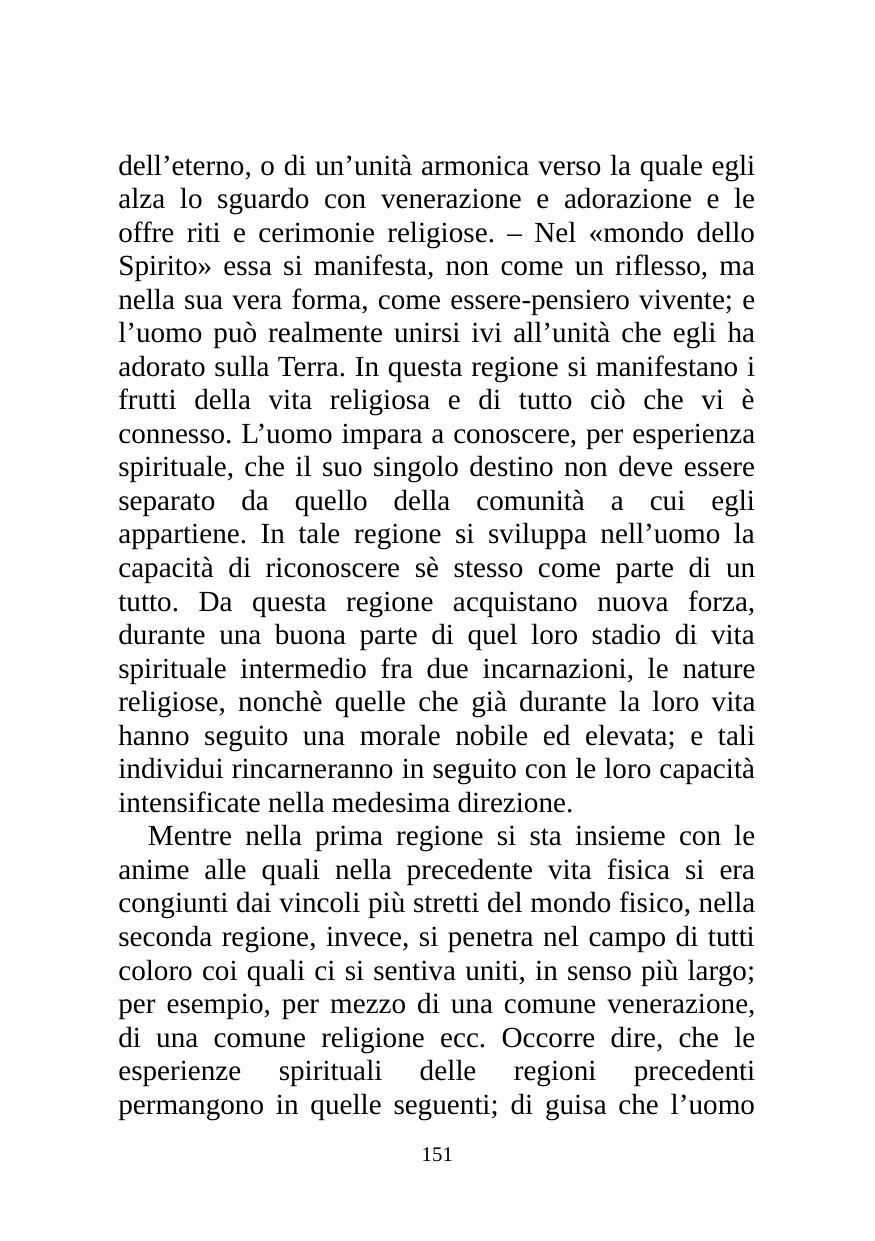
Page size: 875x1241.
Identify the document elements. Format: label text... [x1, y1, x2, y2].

text dell’eterno, o di un’unità armonica verso la quale egli alza lo sguardo con venerazione e adorazione e le offre riti e cerimonie religiose. – Nel «mondo dello Spirito» essa si manifesta, non come un riflesso, ma nella sua vera forma, come essere-pensiero vivente; e l’uomo può realmente unirsi ivi all’unità che egli ha adorato sulla Terra. In questa regione si manifestano i frutti della vita religiosa e di tutto ciò che vi è connesso. L’uomo impara a conoscere, per esperienza spirituale, che il suo singolo destino non deve essere separato da quello della comunità a cui egli appartiene. In tale regione si sviluppa nell’uomo la capacità di riconoscere sè stesso come parte di un tutto. Da questa regione acquistano nuova forza, durante una buona parte di quel loro stadio di vita spirituale intermedio fra due incarnazioni, le nature religiose, nonchè quelle che già durante la loro vita hanno seguito una morale nobile ed elevata; e tali individui rincarneranno in seguito con le loro capacità intensificate nella medesima direzione. [118, 148, 756, 818]
text Mentre nella prima regione si sta insieme con le anime alle quali nella precedente vita fisica si era congiunti dai vincoli più stretti del mondo fisico, nella seconda regione, invece, si penetra nel campo di tutti coloro coi quali ci si sentiva uniti, in senso più largo; per esempio, per mezzo di una comune venerazione, di una comune religione ecc. Occorre dire, che le esperienze spirituali delle regioni precedenti permangono in quelle seguenti; di guisa che l’uomo [118, 818, 756, 1120]
